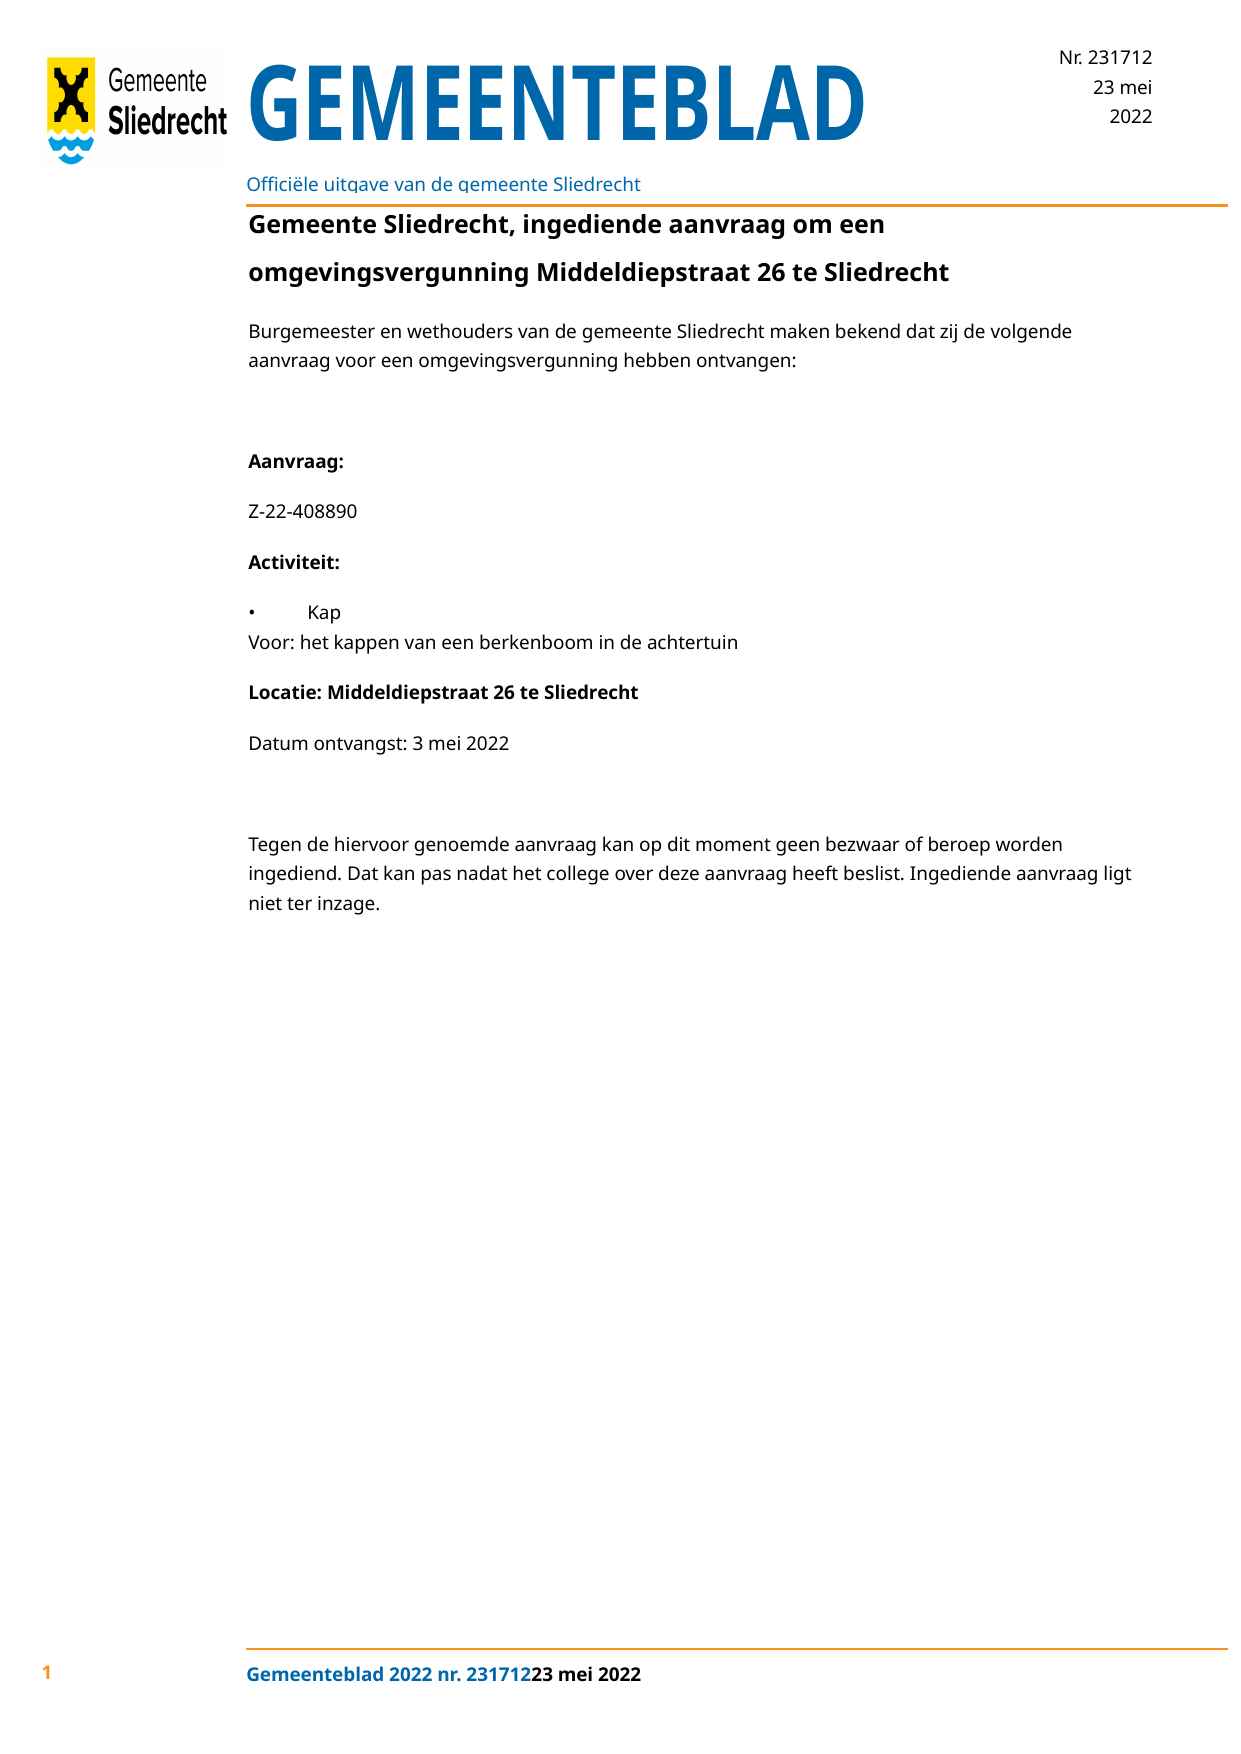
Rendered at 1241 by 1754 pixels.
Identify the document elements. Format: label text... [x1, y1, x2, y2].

list Kap [248, 599, 1152, 625]
text Aanvraag: [248, 448, 1152, 474]
text Burgemeester en wethouders van de gemeente Sliedrecht maken bekend dat zij de volgende aanvraag voor een omgevingsvergunning hebben ontvangen: [248, 318, 1152, 373]
text Voor: het kappen van een berkenboom in de achtertuin [248, 629, 1152, 655]
text Datum ontvangst: 3 mei 2022 [248, 730, 1152, 756]
text Gemeente Sliedrecht, ingediende aanvraag om een omgevingsvergunning Middeldiepstraat 26 te Sliedrecht [248, 207, 1152, 288]
text Locatie: Middeldiepstraat 26 te Sliedrecht [248, 679, 1152, 705]
text Tegen de hiervoor genoemde aanvraag kan op dit moment geen bezwaar of beroep worden ingediend. Dat kan pas nadat het college over deze aanvraag heeft beslist. Ingediende aanvraag ligt niet ter inzage. [248, 831, 1152, 916]
text Z-22-408890 [248, 499, 1152, 524]
picture [41, 47, 231, 172]
text Activiteit: [248, 549, 1152, 575]
